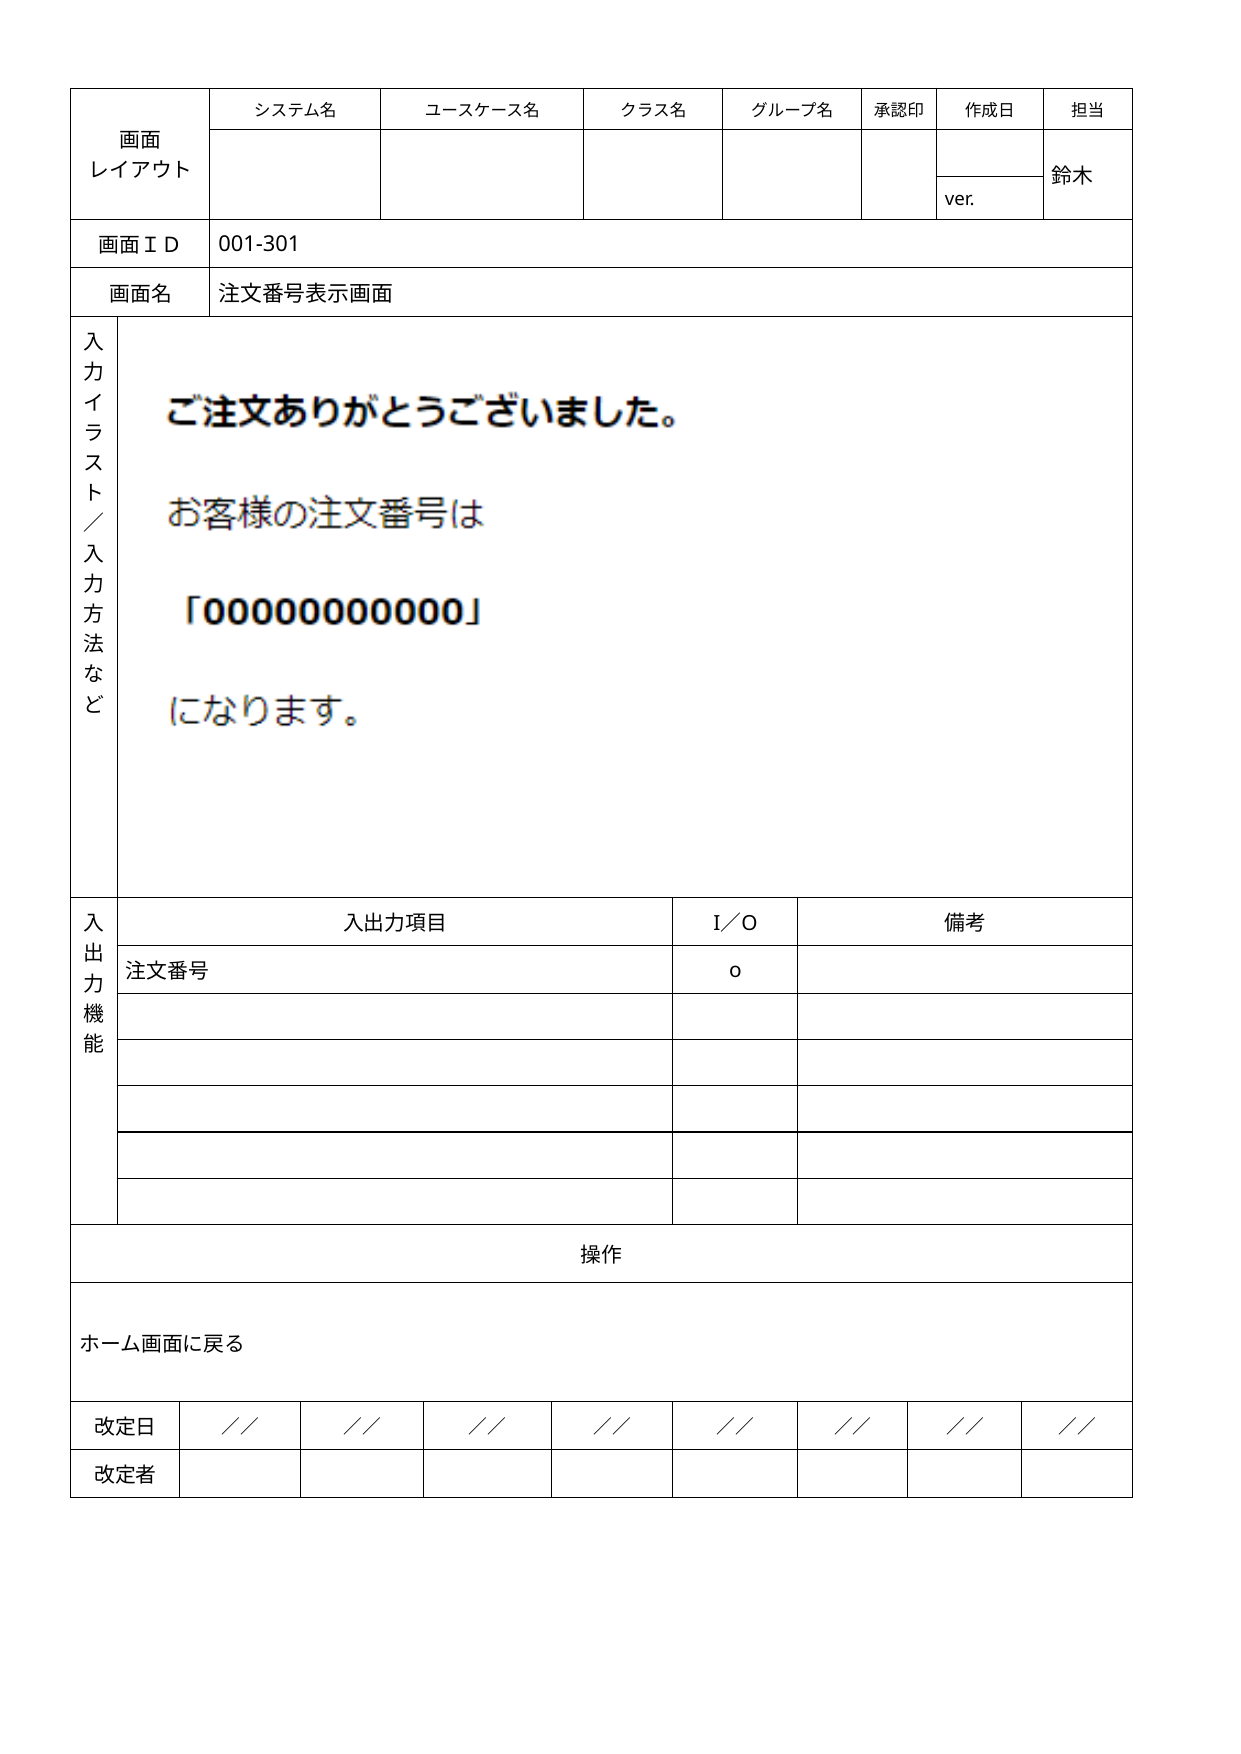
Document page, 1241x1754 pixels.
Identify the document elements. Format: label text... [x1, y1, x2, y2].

table_cell [118, 1040, 672, 1085]
table_cell [798, 1450, 907, 1497]
table_cell [673, 1179, 797, 1224]
table_cell [798, 1179, 1132, 1224]
table_cell ／／ [180, 1402, 300, 1449]
table_cell [673, 1040, 797, 1085]
table_cell [180, 1450, 300, 1497]
table_cell [937, 130, 1043, 176]
table_cell [1022, 1450, 1132, 1497]
table_cell [862, 130, 936, 219]
table_cell [798, 994, 1132, 1039]
table_cell [798, 1133, 1132, 1178]
table_cell [673, 994, 797, 1039]
table_cell 改定者 [71, 1450, 179, 1497]
table_cell [673, 1086, 797, 1131]
table_cell [584, 130, 722, 219]
table_cell [118, 1133, 672, 1178]
table_cell [552, 1450, 672, 1497]
picture [151, 375, 733, 825]
table_cell [424, 1450, 551, 1497]
table_header システム名 [210, 89, 380, 129]
table_cell [118, 994, 672, 1039]
table_cell 入力イラスト／入力方法など [71, 317, 117, 897]
table_header 承認印 [862, 89, 936, 129]
table_cell ／／ [673, 1402, 797, 1449]
table_cell ver. [937, 177, 1043, 219]
table_cell [673, 1133, 797, 1178]
table_cell [301, 1450, 423, 1497]
table_cell ／／ [552, 1402, 672, 1449]
table_cell 操作 [71, 1225, 1132, 1282]
table_header グループ名 [723, 89, 861, 129]
table_cell 注文番号 [118, 946, 672, 993]
table_cell [118, 1179, 672, 1224]
table_cell ／／ [301, 1402, 423, 1449]
table_cell ／／ [798, 1402, 907, 1449]
table_cell [118, 1086, 672, 1131]
table_cell [798, 1086, 1132, 1131]
table_cell 備考 [798, 898, 1132, 945]
table_cell ／／ [424, 1402, 551, 1449]
table_cell [118, 317, 1132, 897]
table_cell [673, 1450, 797, 1497]
table_cell 改定日 [71, 1402, 179, 1449]
table_cell [381, 130, 583, 219]
table_cell 入出力機能 [71, 898, 117, 1224]
table_cell ／／ [1022, 1402, 1132, 1449]
table_header ユースケース名 [381, 89, 583, 129]
table_header 作成日 [937, 89, 1043, 129]
table_cell 鈴木 [1044, 130, 1132, 219]
table_cell ／／ [908, 1402, 1021, 1449]
table_cell [908, 1450, 1021, 1497]
table_header クラス名 [584, 89, 722, 129]
table_cell [798, 946, 1132, 993]
table_cell [798, 1040, 1132, 1085]
table_cell [210, 130, 380, 219]
table_cell [723, 130, 861, 219]
table_cell 注文番号表示画面 [210, 268, 1132, 316]
table_cell ホーム画面に戻る [71, 1283, 1132, 1401]
table_cell 画面ＩＤ [71, 220, 209, 267]
table_cell 入出力項目 [118, 898, 672, 945]
table_cell 001-301 [210, 220, 1132, 267]
table_header 画面 レイアウト [71, 89, 209, 219]
table_cell 画面名 [71, 268, 209, 316]
table_cell I／O [673, 898, 797, 945]
table_cell o [673, 946, 797, 993]
table_header 担当 [1044, 89, 1132, 129]
